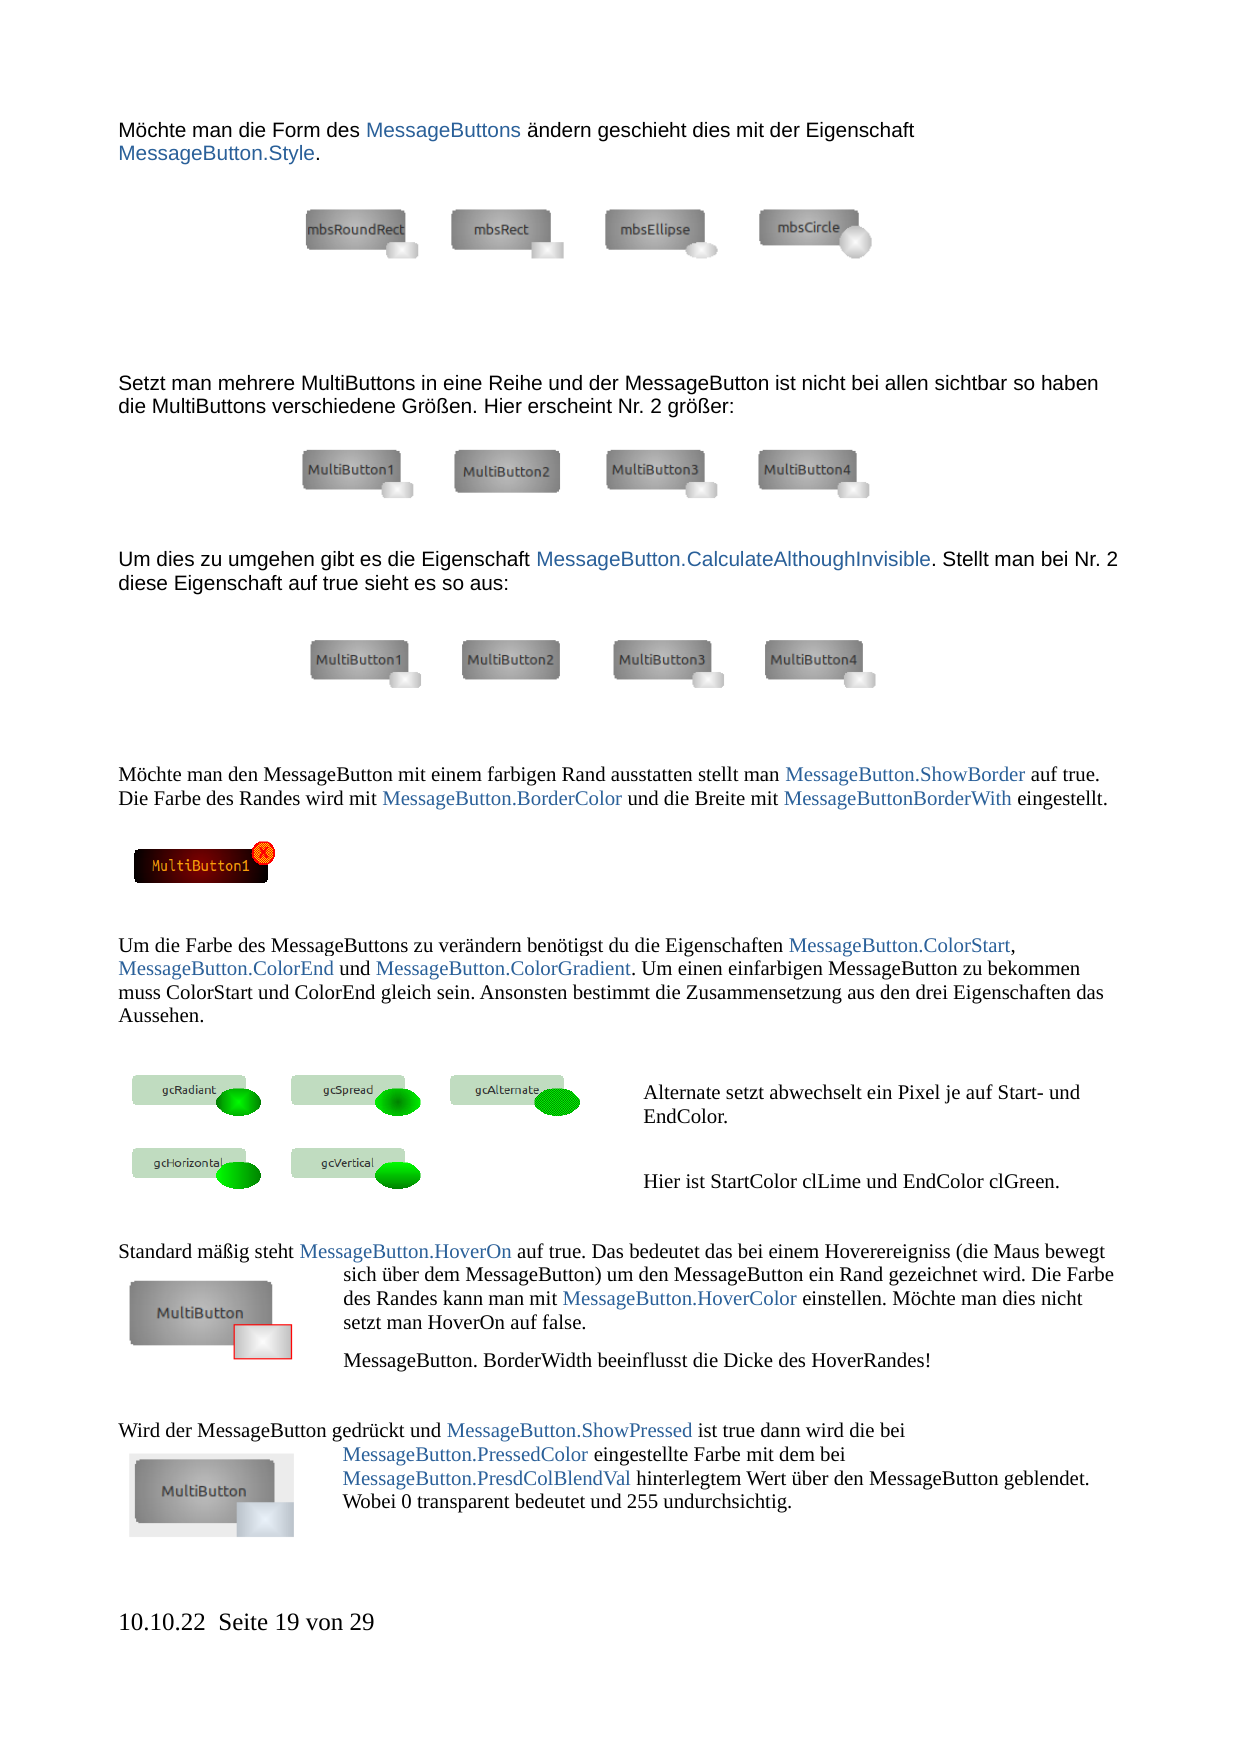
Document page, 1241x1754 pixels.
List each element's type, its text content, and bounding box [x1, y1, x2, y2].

text Möchte man die Form des MessageButtons ändern geschieht dies mit der Eigenschaft MessageButton.Style. [118, 118, 1122, 165]
text Standard mäßig steht MessageButton.HoverOn auf true. Das bedeutet das bei einem Hoverereigniss (die Maus bewegt sich über dem MessageButton) um den MessageButton ein Rand gezeichnet wird. Die Farbe des Randes kann man mit MessageButton.HoverColor einstellen. Möchte man dies nicht setzt man HoverOn auf false. [118, 1239, 1122, 1334]
picture [293, 436, 882, 512]
picture [117, 1057, 591, 1205]
text Wird der MessageButton gedrückt und MessageButton.ShowPressed ist true dann wird die bei MessageButton.PressedColor eingestellte Farbe mit dem bei MessageButton.PresdColBlendVal hinterlegtem Wert über den MessageButton geblendet. Wobei 0 transparent bedeutet und 255 undurchsichtig. [118, 1419, 1122, 1513]
picture [299, 621, 885, 705]
picture [119, 1450, 309, 1544]
text Um die Farbe des MessageButtons zu verändern benötigst du die Eigenschaften MessageButton.ColorStart, MessageButton.ColorEnd und MessageButton.ColorGradient. Um einen einfarbigen MessageButton zu bekommen muss ColorStart und ColorEnd gleich sein. Ansonsten bestimmt die Zusammensetzung aus den drei Eigenschaften das Aussehen. [118, 933, 1122, 1028]
text Um dies zu umgehen gibt es die Eigenschaft MessageButton.CalculateAlthoughInvisible. Stellt man bei Nr. 2 diese Eigenschaft auf true sieht es so aus: [118, 548, 1122, 595]
text Hier ist StartColor clLime und EndColor clGreen. [591, 1175, 1122, 1192]
text Setzt man mehrere MultiButtons in eine Reihe und der MessageButton ist nicht bei allen sichtbar so haben die MultiButtons verschiedene Größen. Hier erscheint Nr. 2 größer: [118, 371, 1122, 418]
picture [291, 191, 893, 277]
text Möchte man den MessageButton mit einem farbigen Rand ausstatten stellt man MessageButton.ShowBorder auf true. Die Farbe des Randes wird mit MessageButton.BorderColor und die Breite mit MessageButtonBorderWith eingestellt. [118, 762, 1122, 810]
picture [124, 830, 289, 902]
picture [118, 1268, 305, 1370]
text Alternate setzt abwechselt ein Pixel je auf Start- und EndColor. [591, 1081, 1122, 1128]
text MessageButton. BorderWidth beeinflusst die Dicke des HoverRandes! [118, 1348, 1122, 1372]
